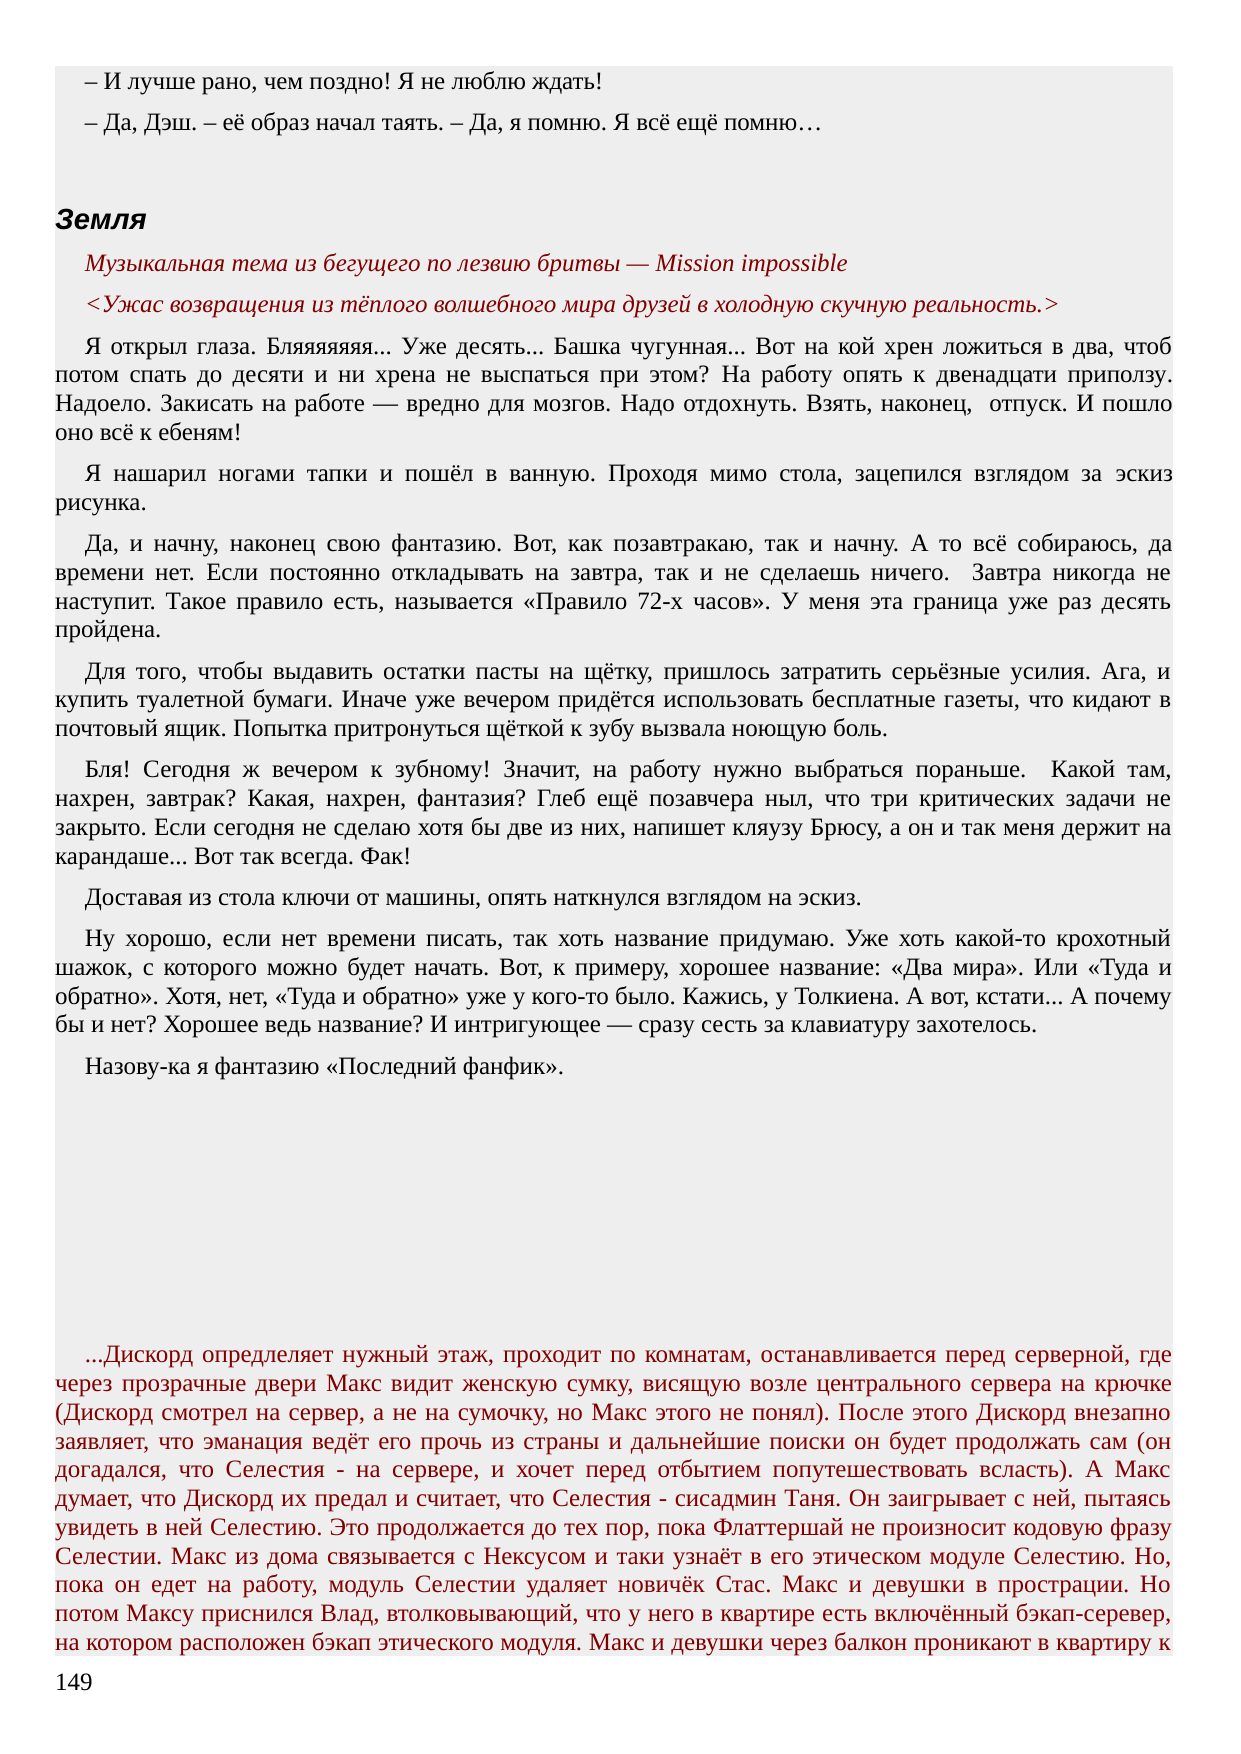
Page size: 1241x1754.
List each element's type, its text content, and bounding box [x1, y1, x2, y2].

text Музыкальная тема из бегущего по лезвию бритвы — Mission impossible [55, 248, 1173, 277]
text Для того, чтобы выдавить остатки пасты на щётку, пришлось затратить серьёзные усилия. Ага, и купить туалетной бумаги. Иначе уже вечером придётся использовать бесплатные газеты, что кидают в почтовый ящик. Попытка притронуться щёткой к зубу вызвала ноющую боль. [55, 656, 1173, 742]
subtitle Земля [55, 202, 1173, 236]
text Я открыл глаза. Бляяяяяяя... Уже десять... Башка чугунная... Вот на кой хрен ложиться в два, чтоб потом спать до десяти и ни хрена не выспаться при этом? На работу опять к двенадцати приползу. Надоело. Закисать на работе — вредно для мозгов. Надо отдохнуть. Взять, наконец, отпуск. И пошло оно всё к ебеням! [55, 331, 1173, 446]
text Да, и начну, наконец свою фантазию. Вот, как позавтракаю, так и начну. А то всё собираюсь, да времени нет. Если постоянно откладывать на завтра, так и не сделаешь ничего. Завтра никогда не наступит. Такое правило есть, называется «Правило 72-х часов». У меня эта граница уже раз десять пройдена. [55, 528, 1173, 643]
text Назову-ка я фантазию «Последний фанфик». [55, 1051, 1173, 1079]
text ...Дискорд опредлеляет нужный этаж, проходит по комнатам, останавливается перед серверной, где через прозрачные двери Макс видит женскую сумку, висящую возле центрального сервера на крючке (Дискорд смотрел на сервер, а не на сумочку, но Макс этого не понял). После этого Дискорд внезапно заявляет, что эманация ведёт его прочь из страны и дальнейшие поиски он будет продолжать сам (он догадался, что Селестия - на сервере, и хочет перед отбытием попутешествовать всласть). А Макс думает, что Дискорд их предал и считает, что Селестия - сисадмин Таня. Он заигрывает с ней, пытаясь увидеть в ней Селестию. Это продолжается до тех пор, пока Флаттершай не произносит кодовую фразу Селестии. Макс из дома связывается с Нексусом и таки узнаёт в его этическом модуле Селестию. Но, пока он едет на работу, модуль Селестии удаляет новичёк Стас. Макс и девушки в прострации. Но потом Максу приснился Влад, втолковывающий, что у него в квартире есть включённый бэкап-серевер, на котором расположен бэкап этического модуля. Макс и девушки через балкон проникают в квартиру к [55, 1339, 1173, 1656]
text Доставая из стола ключи от машины, опять наткнулся взглядом на эскиз. [55, 882, 1173, 911]
text Ну хорошо, если нет времени писать, так хоть название придумаю. Уже хоть какой-то крохотный шажок, с которого можно будет начать. Вот, к примеру, хорошее название: «Два мира». Или «Туда и обратно». Хотя, нет, «Туда и обратно» уже у кого-то было. Кажись, у Толкиена. А вот, кстати... А почему бы и нет? Хорошее ведь название? И интригующее — сразу сесть за клавиатуру захотелось. [55, 923, 1173, 1038]
text – И лучше рано, чем поздно! Я не люблю ждать! [55, 66, 1173, 95]
text Бля! Сегодня ж вечером к зубному! Значит, на работу нужно выбраться пораньше. Какой там, нахрен, завтрак? Какая, нахрен, фантазия? Глеб ещё позавчера ныл, что три критических задачи не закрыто. Если сегодня не сделаю хотя бы две из них, напишет кляузу Брюсу, а он и так меня держит на карандаше... Вот так всегда. Фак! [55, 754, 1173, 869]
text Я нашарил ногами тапки и пошёл в ванную. Проходя мимо стола, зацепился взглядом за эскиз рисунка. [55, 458, 1173, 516]
text <Ужас возвращения из тёплого волшебного мира друзей в холодную скучную реальность.> [55, 289, 1173, 318]
text – Да, Дэш. – её образ начал таять. – Да, я помню. Я всё ещё помню… [55, 107, 1173, 136]
